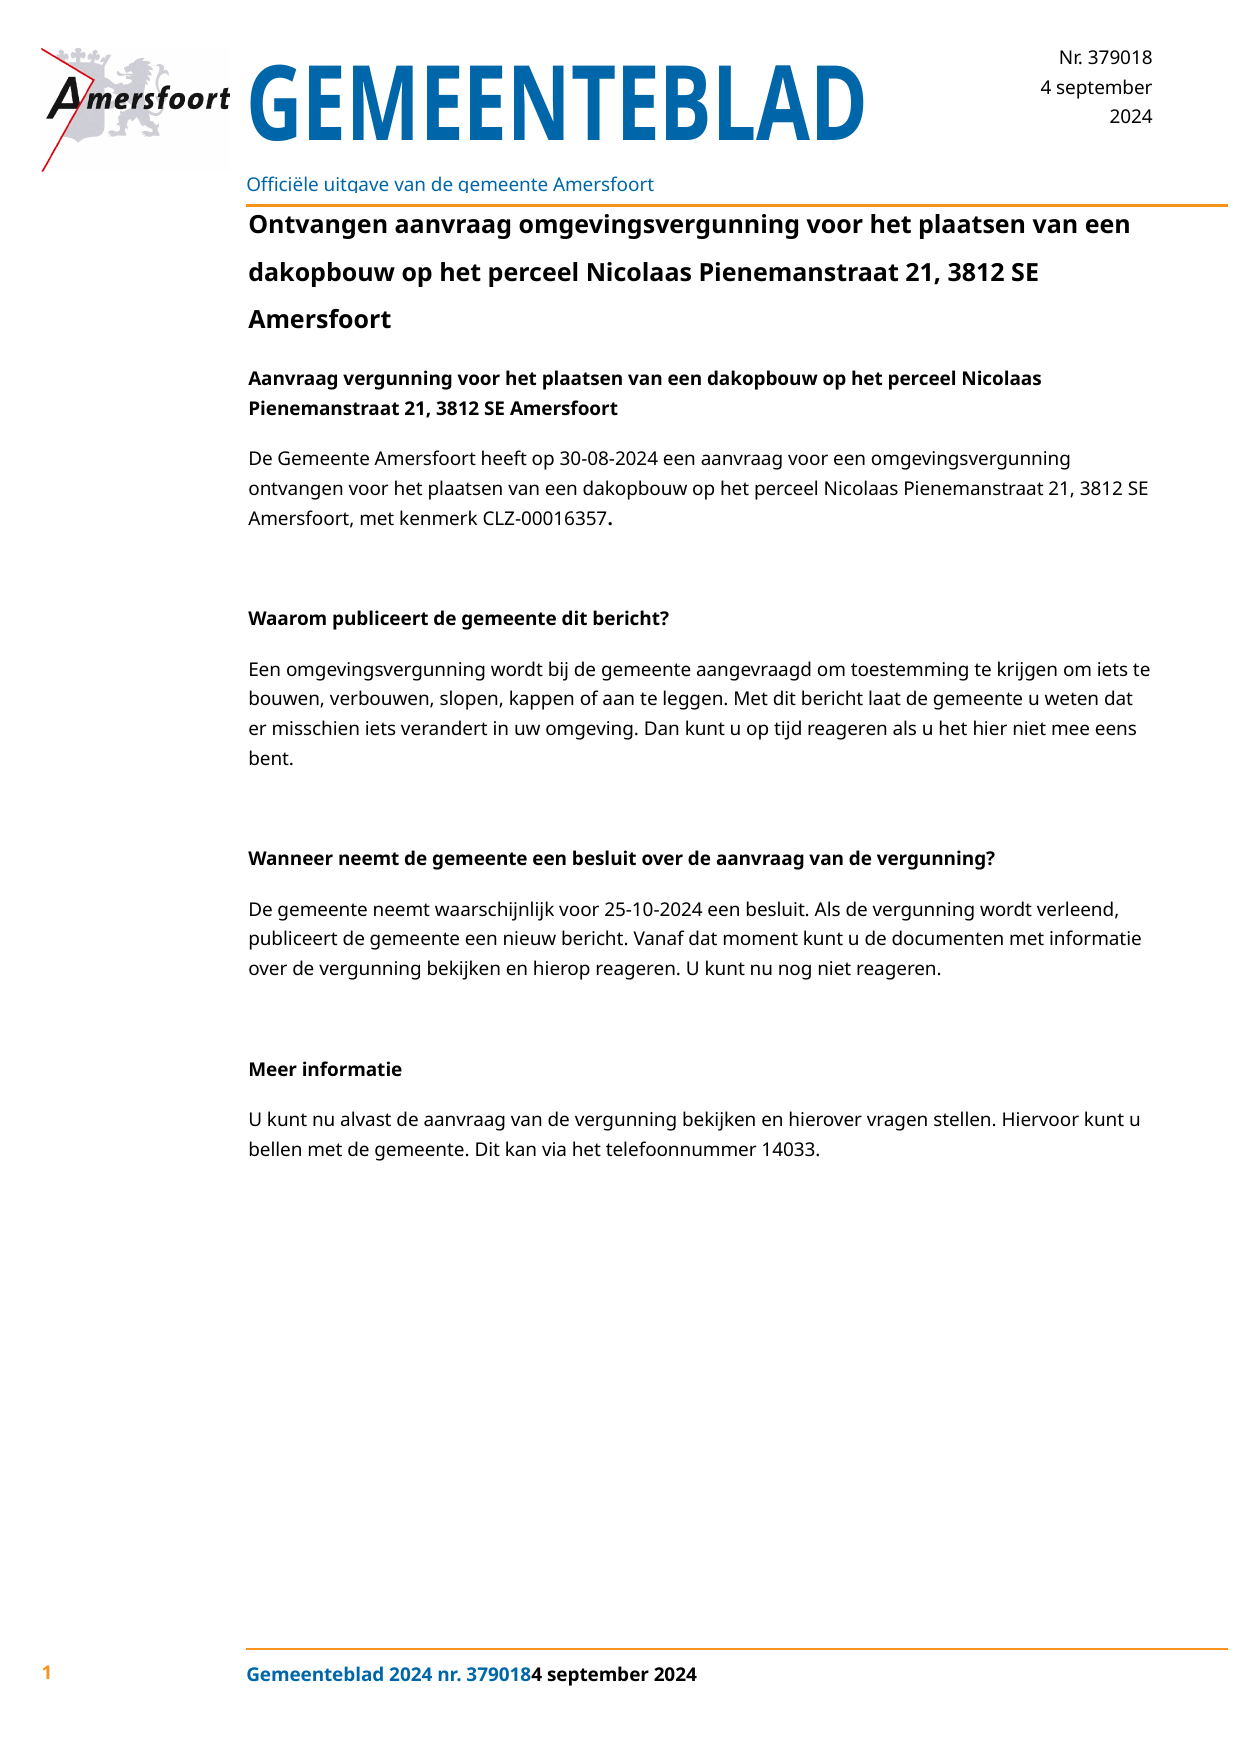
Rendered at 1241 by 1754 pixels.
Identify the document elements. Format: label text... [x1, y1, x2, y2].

picture [41, 47, 231, 172]
text De Gemeente Amersfoort heeft op 30-08-2024 een aanvraag voor een omgevingsvergunning ontvangen voor het plaatsen van een dakopbouw op het perceel Nicolaas Pienemanstraat 21, 3812 SE Amersfoort, met kenmerk CLZ-00016357. [248, 446, 1152, 530]
text Aanvraag vergunning voor het plaatsen van een dakopbouw op het perceel Nicolaas Pienemanstraat 21, 3812 SE Amersfoort [248, 366, 1152, 421]
text U kunt nu alvast de aanvraag van de vergunning bekijken en hierover vragen stellen. Hiervoor kunt u bellen met de gemeente. Dit kan via het telefoonnummer 14033. [248, 1106, 1152, 1162]
text Waarom publiceert de gemeente dit bericht? [248, 606, 1152, 631]
text Wanneer neemt de gemeente een besluit over de aanvraag van de vergunning? [248, 846, 1152, 871]
text Een omgevingsvergunning wordt bij de gemeente aangevraagd om toestemming te krijgen om iets te bouwen, verbouwen, slopen, kappen of aan te leggen. Met dit bericht laat de gemeente u weten dat er misschien iets verandert in uw omgeving. Dan kunt u op tijd reageren als u het hier niet mee eens bent. [248, 656, 1152, 770]
text De gemeente neemt waarschijnlijk voor 25-10-2024 een besluit. Als de vergunning wordt verleend, publiceert de gemeente een nieuw bericht. Vanaf dat moment kunt u de documenten met informatie over de vergunning bekijken en hierop reageren. U kunt nu nog niet reageren. [248, 896, 1152, 981]
text Meer informatie [248, 1056, 1152, 1082]
text Ontvangen aanvraag omgevingsvergunning voor het plaatsen van een dakopbouw op het perceel Nicolaas Pienemanstraat 21, 3812 SE Amersfoort [248, 207, 1152, 336]
